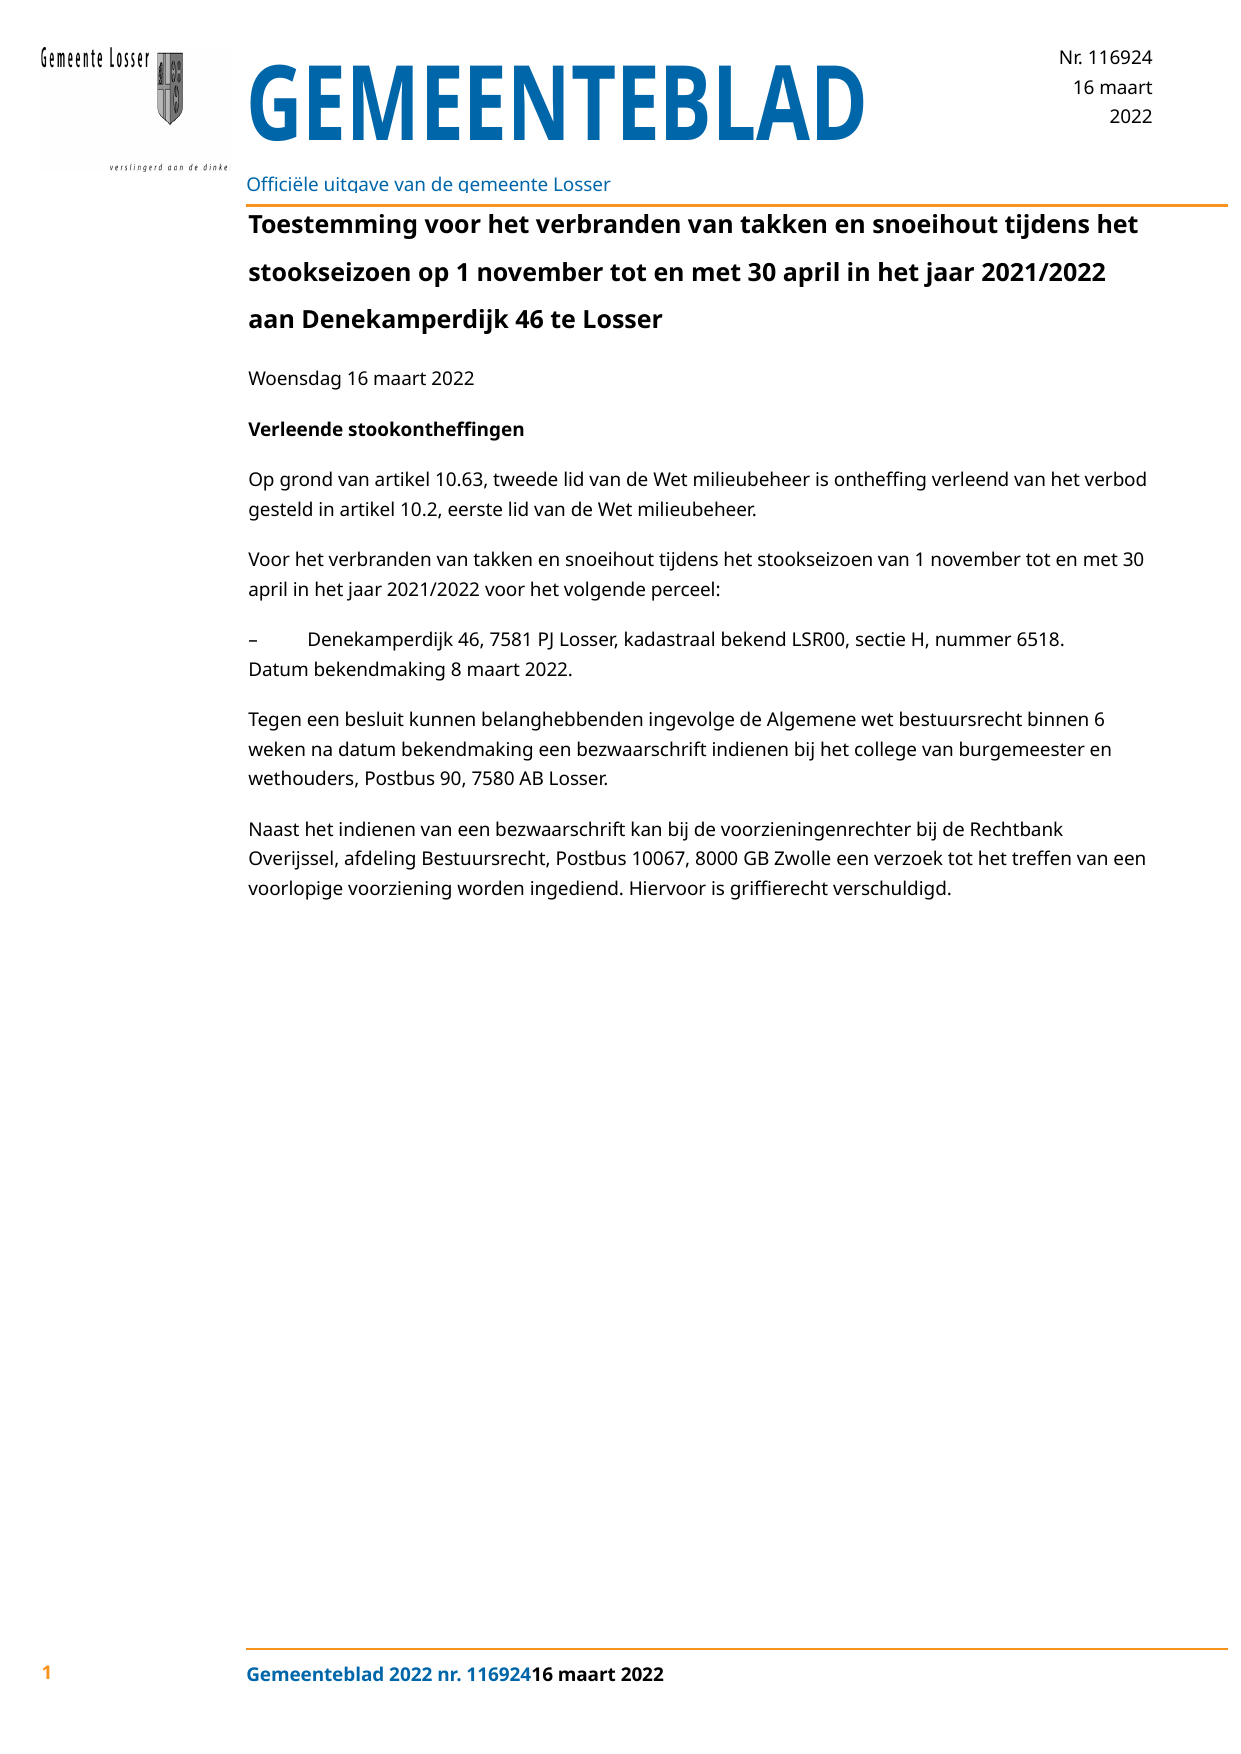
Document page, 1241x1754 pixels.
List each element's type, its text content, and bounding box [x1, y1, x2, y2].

text Verleende stookontheffingen [248, 416, 1152, 442]
text Toestemming voor het verbranden van takken en snoeihout tijdens het stookseizoen op 1 november tot en met 30 april in het jaar 2021/2022 aan Denekamperdijk 46 te Losser [248, 207, 1152, 336]
text Tegen een besluit kunnen belanghebbenden ingevolge de Algemene wet bestuursrecht binnen 6 weken na datum bekendmaking een bezwaarschrift indienen bij het college van burgemeester en wethouders, Postbus 90, 7580 AB Losser. [248, 706, 1152, 791]
text Naast het indienen van een bezwaarschrift kan bij de voorzieningenrechter bij de Rechtbank Overijssel, afdeling Bestuursrecht, Postbus 10067, 8000 GB Zwolle een verzoek tot het treffen van een voorlopige voorziening worden ingediend. Hiervoor is griffierecht verschuldigd. [248, 816, 1152, 901]
picture [41, 47, 231, 172]
text Op grond van artikel 10.63, tweede lid van de Wet milieubeheer is ontheffing verleend van het verbod gesteld in artikel 10.2, eerste lid van de Wet milieubeheer. [248, 466, 1152, 522]
list Denekamperdijk 46, 7581 PJ Losser, kadastraal bekend LSR00, sectie H, nummer 6518. [248, 626, 1152, 652]
text Woensdag 16 maart 2022 [248, 366, 1152, 391]
text Voor het verbranden van takken en snoeihout tijdens het stookseizoen van 1 november tot en met 30 april in het jaar 2021/2022 voor het volgende perceel: [248, 546, 1152, 602]
text Datum bekendmaking 8 maart 2022. [248, 656, 1152, 682]
